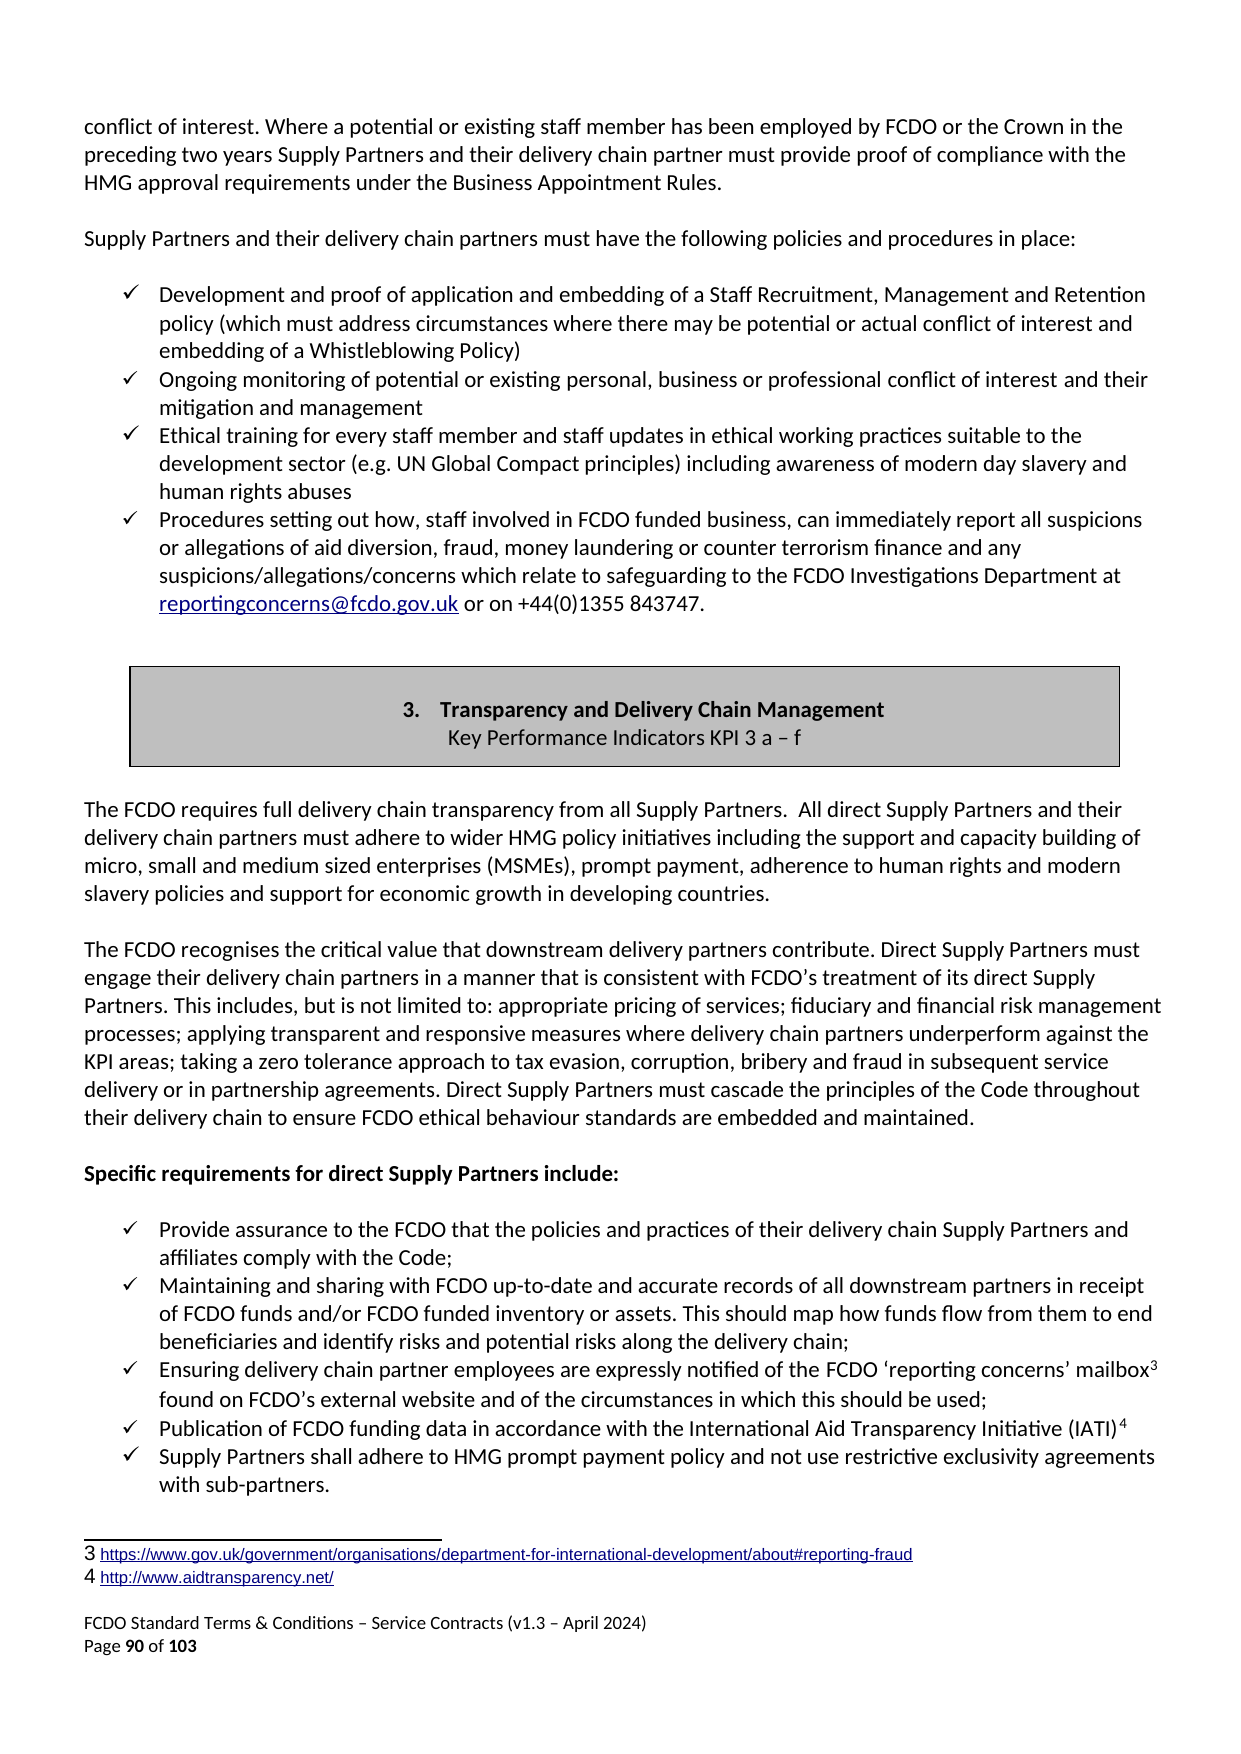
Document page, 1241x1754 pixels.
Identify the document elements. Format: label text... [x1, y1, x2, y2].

list Ensuring delivery chain partner employees are expressly notified of the FCDO ‘reporting concerns’ mailbox found on FCDO’s external website and of the circumstances in which this should be used; [121, 1355, 1166, 1414]
list Development and proof of application and embedding of a Staff Recruitment, Management and Retention policy (which must address circumstances where there may be potential or actual conflict of interest and embedding of a Whistleblowing Policy) [121, 281, 1166, 365]
list Provide assurance to the FCDO that the policies and practices of their delivery chain Supply Partners and affiliates comply with the Code; [121, 1215, 1166, 1271]
text The FCDO recognises the critical value that downstream delivery partners contribute. Direct Supply Partners must engage their delivery chain partners in a manner that is consistent with FCDO’s treatment of its direct Supply Partners. This includes, but is not limited to: appropriate pricing of services; fiduciary and financial risk management processes; applying transparent and responsive measures where delivery chain partners underperform against the KPI areas; taking a zero tolerance approach to tax evasion, corruption, bribery and fraud in subsequent service delivery or in partnership agreements. Direct Supply Partners must cascade the principles of the Code throughout their delivery chain to ensure FCDO ethical behaviour standards are embedded and maintained. [84, 935, 1166, 1131]
list Procedures setting out how, staff involved in FCDO funded business, can immediately report all suspicions or allegations of aid diversion, fraud, money laundering or counter terrorism finance and any suspicions/allegations/concerns which relate to safeguarding to the FCDO Investigations Department at reportingconcerns@fcdo.gov.uk or on +44(0)1355 843747. [121, 505, 1166, 617]
text Specific requirements for direct Supply Partners include: [84, 1159, 1166, 1187]
text The FCDO requires full delivery chain transparency from all Supply Partners. All direct Supply Partners and their delivery chain partners must adhere to wider HMG policy initiatives including the support and capacity building of micro, small and medium sized enterprises (MSMEs), prompt payment, adherence to human rights and modern slavery policies and support for economic growth in developing countries. [84, 795, 1166, 907]
list https://www.gov.uk/government/organisations/department-for-international-development/about#reporting-fraud [84, 1540, 1166, 1564]
list Supply Partners shall adhere to HMG prompt payment policy and not use restrictive exclusivity agreements with sub-partners. [121, 1442, 1166, 1498]
list Ongoing monitoring of potential or existing personal, business or professional conflict of interest and their mitigation and management [121, 365, 1166, 421]
list Ethical training for every staff member and staff updates in ethical working practices suitable to the development sector (e.g. UN Global Compact principles) including awareness of modern day slavery and human rights abuses [121, 421, 1166, 505]
text conflict of interest. Where a potential or existing staff member has been employed by FCDO or the Crown in the preceding two years Supply Partners and their delivery chain partner must provide proof of compliance with the HMG approval requirements under the Business Appointment Rules. [84, 112, 1166, 197]
list Publication of FCDO funding data in accordance with the International Aid Transparency Initiative (IATI) [121, 1414, 1166, 1442]
text Supply Partners and their delivery chain partners must have the following policies and procedures in place: [84, 224, 1166, 253]
list Maintaining and sharing with FCDO up-to-date and accurate records of all downstream partners in receipt of FCDO funds and/or FCDO funded inventory or assets. This should map how funds flow from them to end beneficiaries and identify risks and potential risks along the delivery chain; [121, 1271, 1166, 1355]
table_header Transparency and Delivery Chain Management Key Performance Indicators KPI 3 a – f [131, 667, 1119, 766]
list http://www.aidtransparency.net/ [84, 1564, 1166, 1588]
